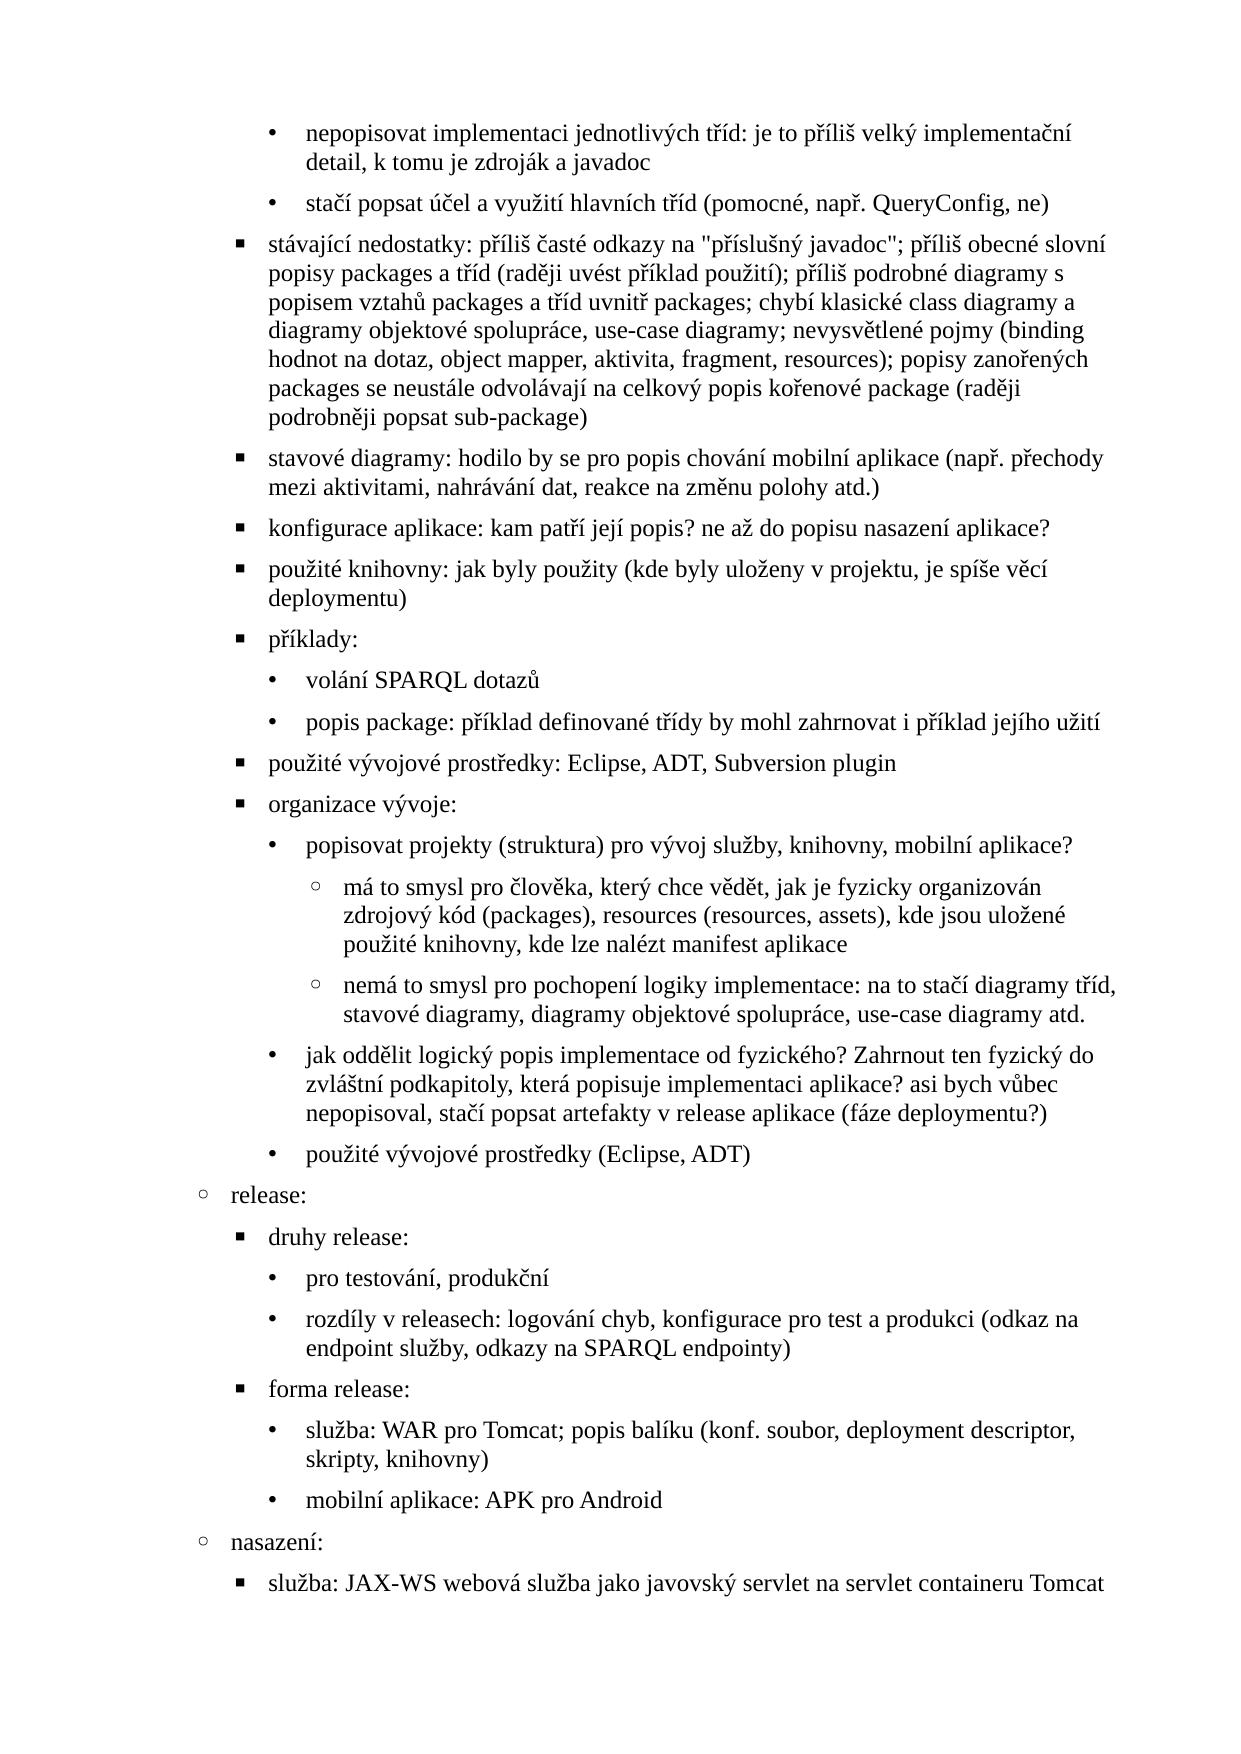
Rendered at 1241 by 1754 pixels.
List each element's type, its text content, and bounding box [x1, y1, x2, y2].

list nemá to smysl pro pochopení logiky implementace: na to stačí diagramy tříd, stavové diagramy, diagramy objektové spolupráce, use-case diagramy atd. [306, 971, 1122, 1028]
list použité vývojové prostředky (Eclipse, ADT) [268, 1139, 1122, 1168]
list druhy release: [231, 1222, 1122, 1251]
list organizace vývoje: [231, 789, 1122, 818]
list pro testování, produkční [268, 1263, 1122, 1292]
list forma release: [231, 1374, 1122, 1403]
list mobilní aplikace: APK pro Android [268, 1486, 1122, 1514]
list nepopisovat implementaci jednotlivých tříd: je to příliš velký implementační detail, k tomu je zdroják a javadoc [268, 118, 1122, 176]
list použité knihovny: jak byly použity (kde byly uloženy v projektu, je spíše věcí deploymentu) [231, 554, 1122, 612]
list volání SPARQL dotazů [268, 666, 1122, 694]
list popis package: příklad definované třídy by mohl zahrnovat i příklad jejího užití [268, 707, 1122, 736]
list stavové diagramy: hodilo by se pro popis chování mobilní aplikace (např. přechody mezi aktivitami, nahrávání dat, reakce na změnu polohy atd.) [231, 443, 1122, 501]
list má to smysl pro člověka, který chce vědět, jak je fyzicky organizován zdrojový kód (packages), resources (resources, assets), kde jsou uložené použité knihovny, kde lze nalézt manifest aplikace [306, 872, 1122, 958]
list použité vývojové prostředky: Eclipse, ADT, Subversion plugin [231, 748, 1122, 777]
list rozdíly v releasech: logování chyb, konfigurace pro test a produkci (odkaz na endpoint služby, odkazy na SPARQL endpointy) [268, 1304, 1122, 1362]
list jak oddělit logický popis implementace od fyzického? Zahrnout ten fyzický do zvláštní podkapitoly, která popisuje implementaci aplikace? asi bych vůbec nepopisoval, stačí popsat artefakty v release aplikace (fáze deploymentu?) [268, 1041, 1122, 1127]
list popisovat projekty (struktura) pro vývoj služby, knihovny, mobilní aplikace? [268, 831, 1122, 859]
list konfigurace aplikace: kam patří její popis? ne až do popisu nasazení aplikace? [231, 513, 1122, 542]
list nasazení: [193, 1527, 1122, 1556]
list služba: JAX-WS webová služba jako javovský servlet na servlet containeru Tomcat [231, 1568, 1122, 1597]
list release: [193, 1181, 1122, 1209]
list služba: WAR pro Tomcat; popis balíku (konf. soubor, deployment descriptor, skripty, knihovny) [268, 1416, 1122, 1473]
list příklady: [231, 624, 1122, 653]
list stačí popsat účel a využití hlavních tříd (pomocné, např. QueryConfig, ne) [268, 188, 1122, 217]
list stávající nedostatky: příliš časté odkazy na "příslušný javadoc"; příliš obecné slovní popisy packages a tříd (raději uvést příklad použití); příliš podrobné diagramy s popisem vztahů packages a tříd uvnitř packages; chybí klasické class diagramy a diagramy objektové spolupráce, use-case diagramy; nevysvětlené pojmy (binding hodnot na dotaz, object mapper, aktivita, fragment, resources); popisy zanořených packages se neustále odvolávají na celkový popis kořenové package (raději podrobněji popsat sub-package) [231, 229, 1122, 431]
